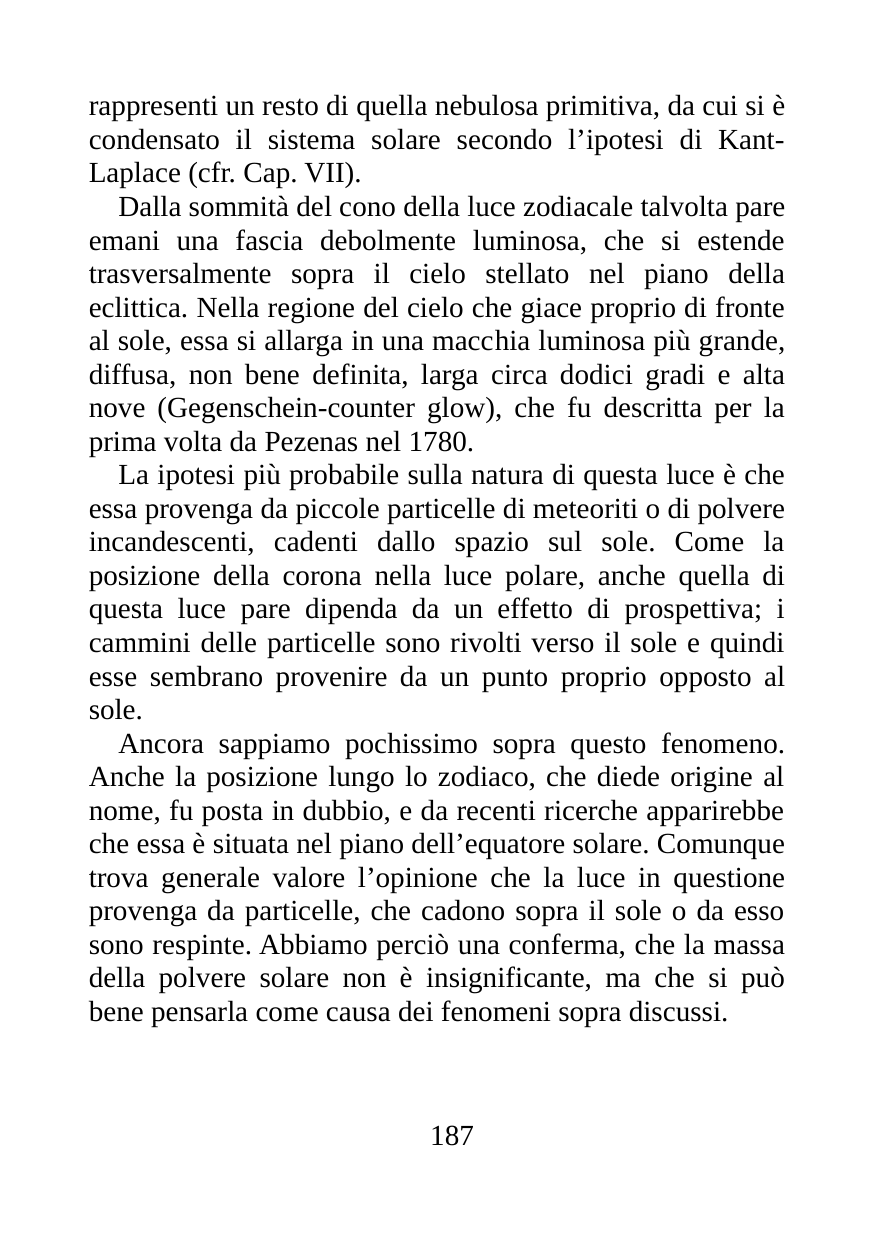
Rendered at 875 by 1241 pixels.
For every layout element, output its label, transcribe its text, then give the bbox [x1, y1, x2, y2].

text La ipotesi più probabile sulla natura di questa luce è che essa provenga da piccole particelle di meteoriti o di polvere incandescenti, cadenti dallo spazio sul sole. Come la posizione della corona nella luce polare, anche quella di questa luce pare dipenda da un effetto di prospettiva; i cammini delle particelle sono rivolti verso il sole e quindi esse sembrano provenire da un punto proprio opposto al sole. [88, 457, 786, 726]
text Dalla sommità del cono della luce zodiacale talvolta pare emani una fascia debolmente luminosa, che si estende trasversalmente sopra il cielo stellato nel piano della eclittica. Nella regione del cielo che giace proprio di fronte al sole, essa si allarga in una macchia luminosa più grande, diffusa, non bene definita, larga circa dodici gradi e alta nove (Gegenschein-counter glow), che fu descritta per la prima volta da Pezenas nel 1780. [88, 189, 786, 457]
text rappresenti un resto di quella nebulosa primitiva, da cui si è condensato il sistema solare secondo l’ipotesi di Kant- Laplace (cfr. Cap. VII). [88, 88, 786, 189]
text Ancora sappiamo pochissimo sopra questo fenomeno. Anche la posizione lungo lo zodiaco, che diede origine al nome, fu posta in dubbio, e da recenti ricerche apparirebbe che essa è situata nel piano dell’equatore solare. Comunque trova generale valore l’opinione che la luce in questione provenga da particelle, che cadono sopra il sole o da esso sono respinte. Abbiamo perciò una conferma, che la massa della polvere solare non è insignificante, ma che si può bene pensarla come causa dei fenomeni sopra discussi. [88, 726, 786, 1028]
